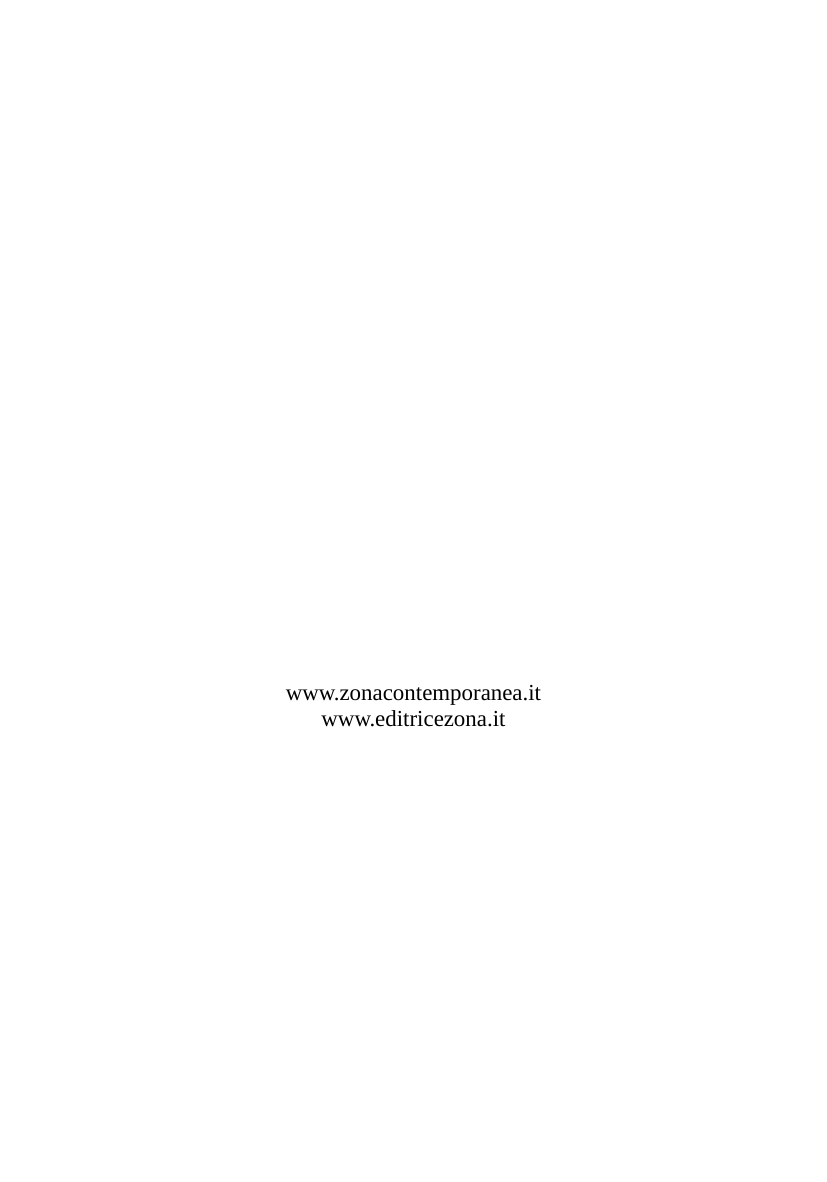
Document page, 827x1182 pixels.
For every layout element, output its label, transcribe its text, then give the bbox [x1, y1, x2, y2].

text www.zonacontemporanea.it [88, 679, 738, 705]
text www.editricezona.it [88, 705, 738, 732]
